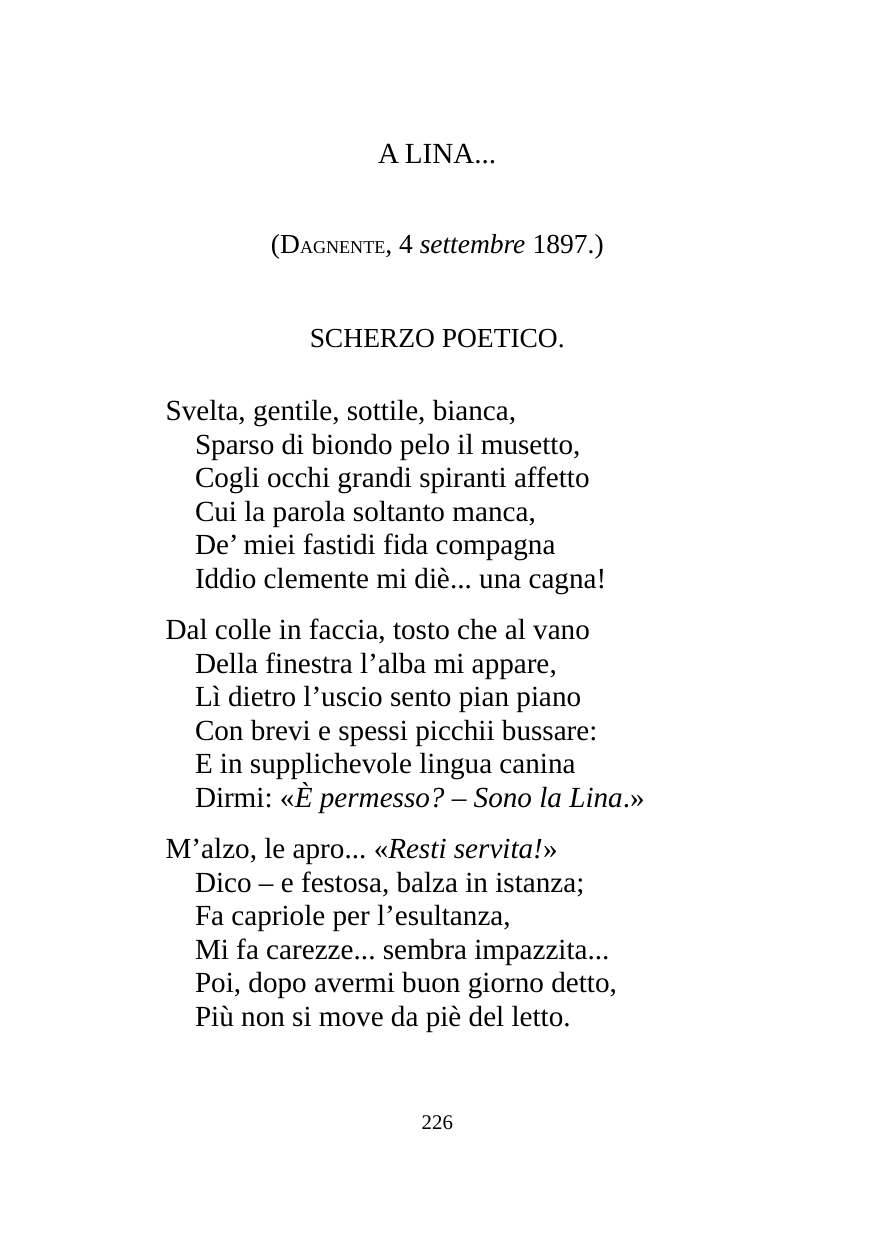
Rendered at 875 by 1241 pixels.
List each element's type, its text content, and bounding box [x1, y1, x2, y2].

text Svelta, gentile, sottile, bianca, Sparso di biondo pelo il musetto, Cogli occhi grandi spiranti affetto Cui la parola soltanto manca, De’ miei fastidi fida compagna Iddio clemente mi diè... una cagna! [165, 393, 768, 594]
text M’alzo, le apro... «Resti servita!» Dico – e festosa, balza in istanza; Fa capriole per l’esultanza, Mi fa carezze... sembra impazzita... Poi, dopo avermi buon giorno detto, Più non si move da piè del letto. [165, 831, 768, 1032]
text SCHERZO POETICO. [106, 322, 768, 354]
text Dal colle in faccia, tosto che al vano Della finestra l’alba mi appare, Lì dietro l’uscio sento pian piano Con brevi e spessi picchii bussare: E in supplichevole lingua canina Dirmi: «È permesso? – Sono la Lina.» [165, 612, 768, 813]
subtitle A LINA... [106, 136, 768, 169]
text (Dagnente, 4 settembre 1897.) [106, 227, 768, 259]
